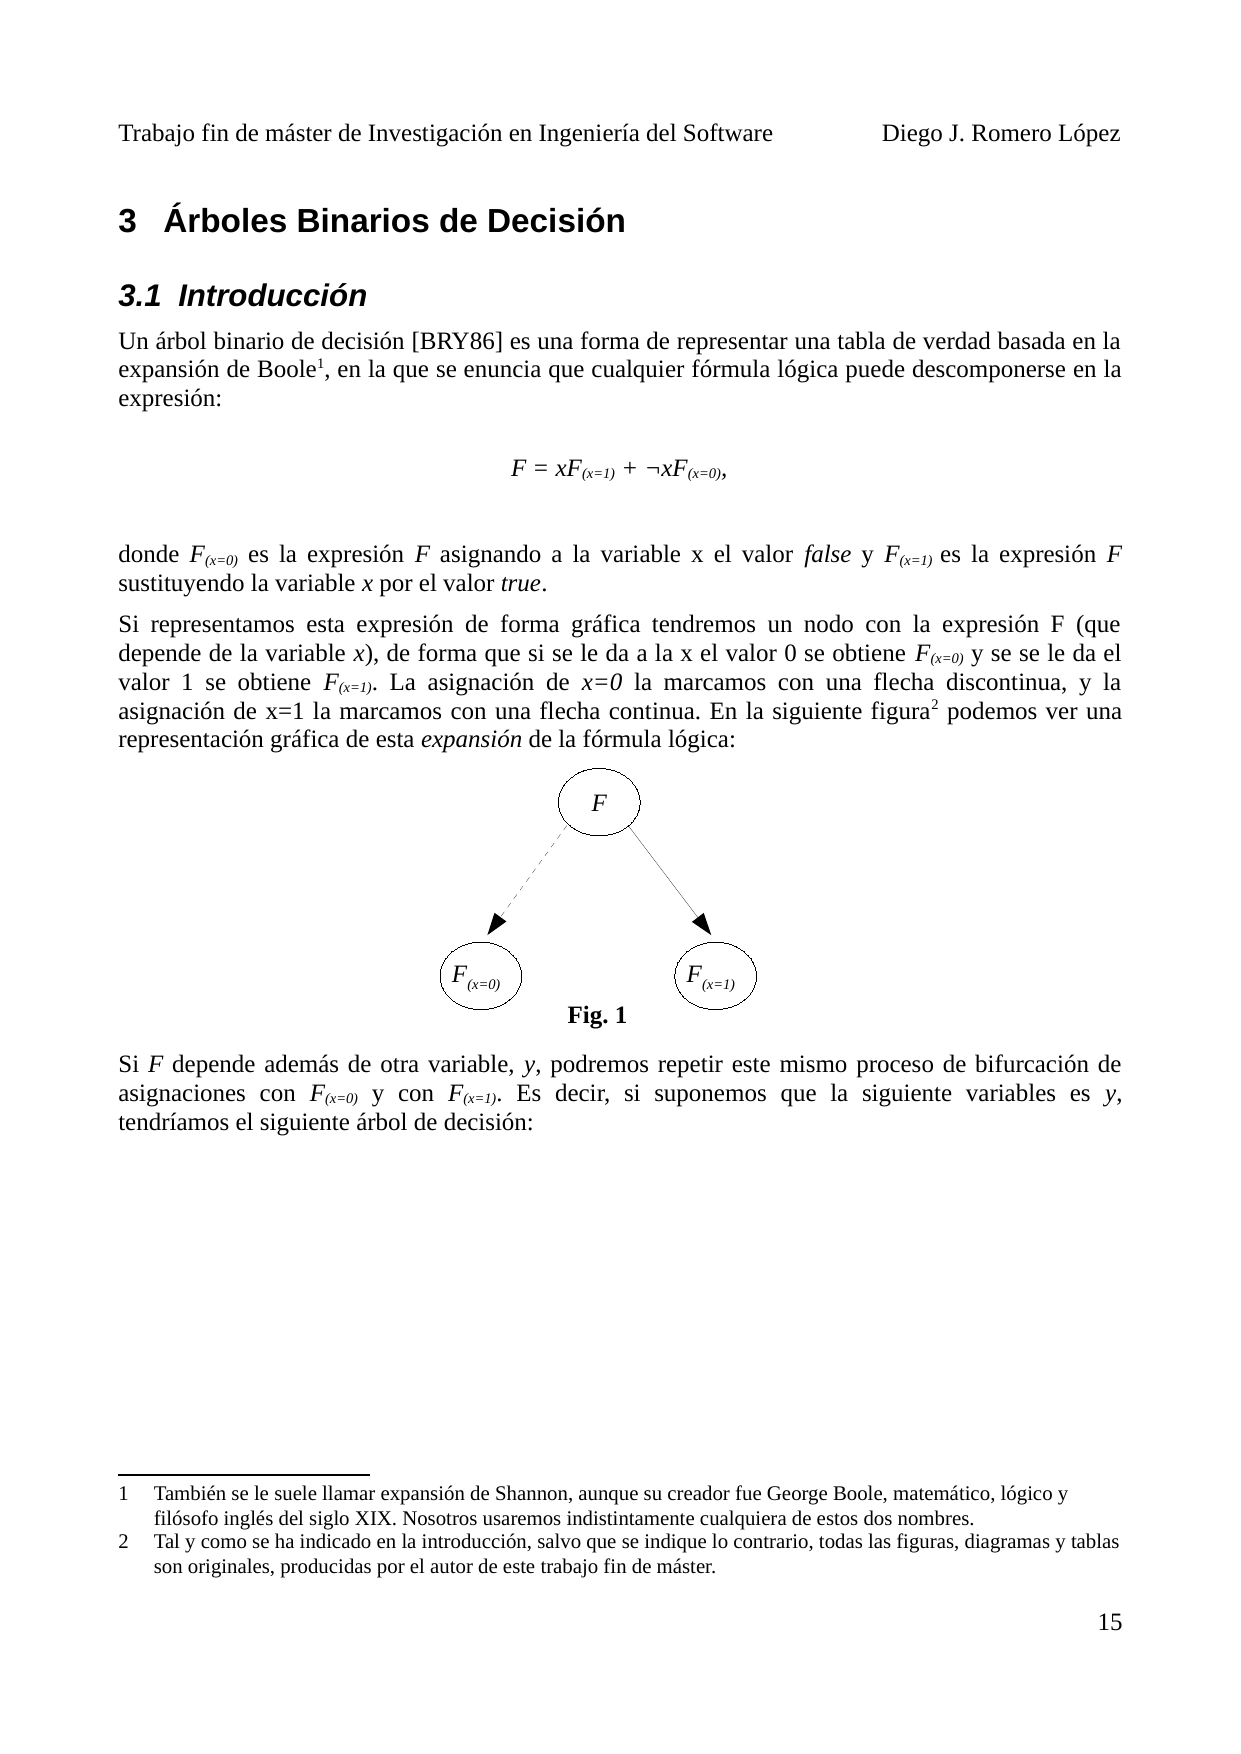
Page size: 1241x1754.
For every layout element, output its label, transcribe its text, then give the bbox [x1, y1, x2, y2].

subtitle Árboles Binarios de Decisión [118, 201, 1122, 240]
text Tal y como se ha indicado en la introducción, salvo que se indique lo contrario, todas las figuras, diagramas y tablas son originales, producidas por el autor de este trabajo fin de máster. [118, 1529, 1122, 1578]
text Un árbol binario de decisión [BRY86] es una forma de representar una tabla de verdad basada en la expansión de Boole, en la que se enuncia que cualquier fórmula lógica puede descomponerse en la expresión: [118, 326, 1122, 412]
text Si F depende además de otra variable, y, podremos repetir este mismo proceso de bifurcación de asignaciones con F(x=0) y con F(x=1). Es decir, si suponemos que la siguiente variables es y, tendríamos el siguiente árbol de decisión: [118, 1049, 1122, 1136]
subtitle Introducción [118, 277, 1122, 313]
text donde F(x=0) es la expresión F asignando a la variable x el valor false y F(x=1) es la expresión F sustituyendo la variable x por el valor true. [118, 539, 1122, 597]
text F = xF(x=1) + ¬xF(x=0), [118, 453, 1122, 482]
text Si representamos esta expresión de forma gráfica tendremos un nodo con la expresión F (que depende de la variable x), de forma que si se le da a la x el valor 0 se obtiene F(x=0) y se se le da el valor 1 se obtiene F(x=1). La asignación de x=0 la marcamos con una flecha discontinua, y la asignación de x=1 la marcamos con una flecha continua. En la siguiente figura podemos ver una representación gráfica de esta expansión de la fórmula lógica: [118, 609, 1122, 753]
text También se le suele llamar expansión de Shannon, aunque su creador fue George Boole, matemático, lógico y filósofo inglés del siglo XIX. Nosotros usaremos indistintamente cualquiera de estos dos nombres. [118, 1481, 1122, 1529]
